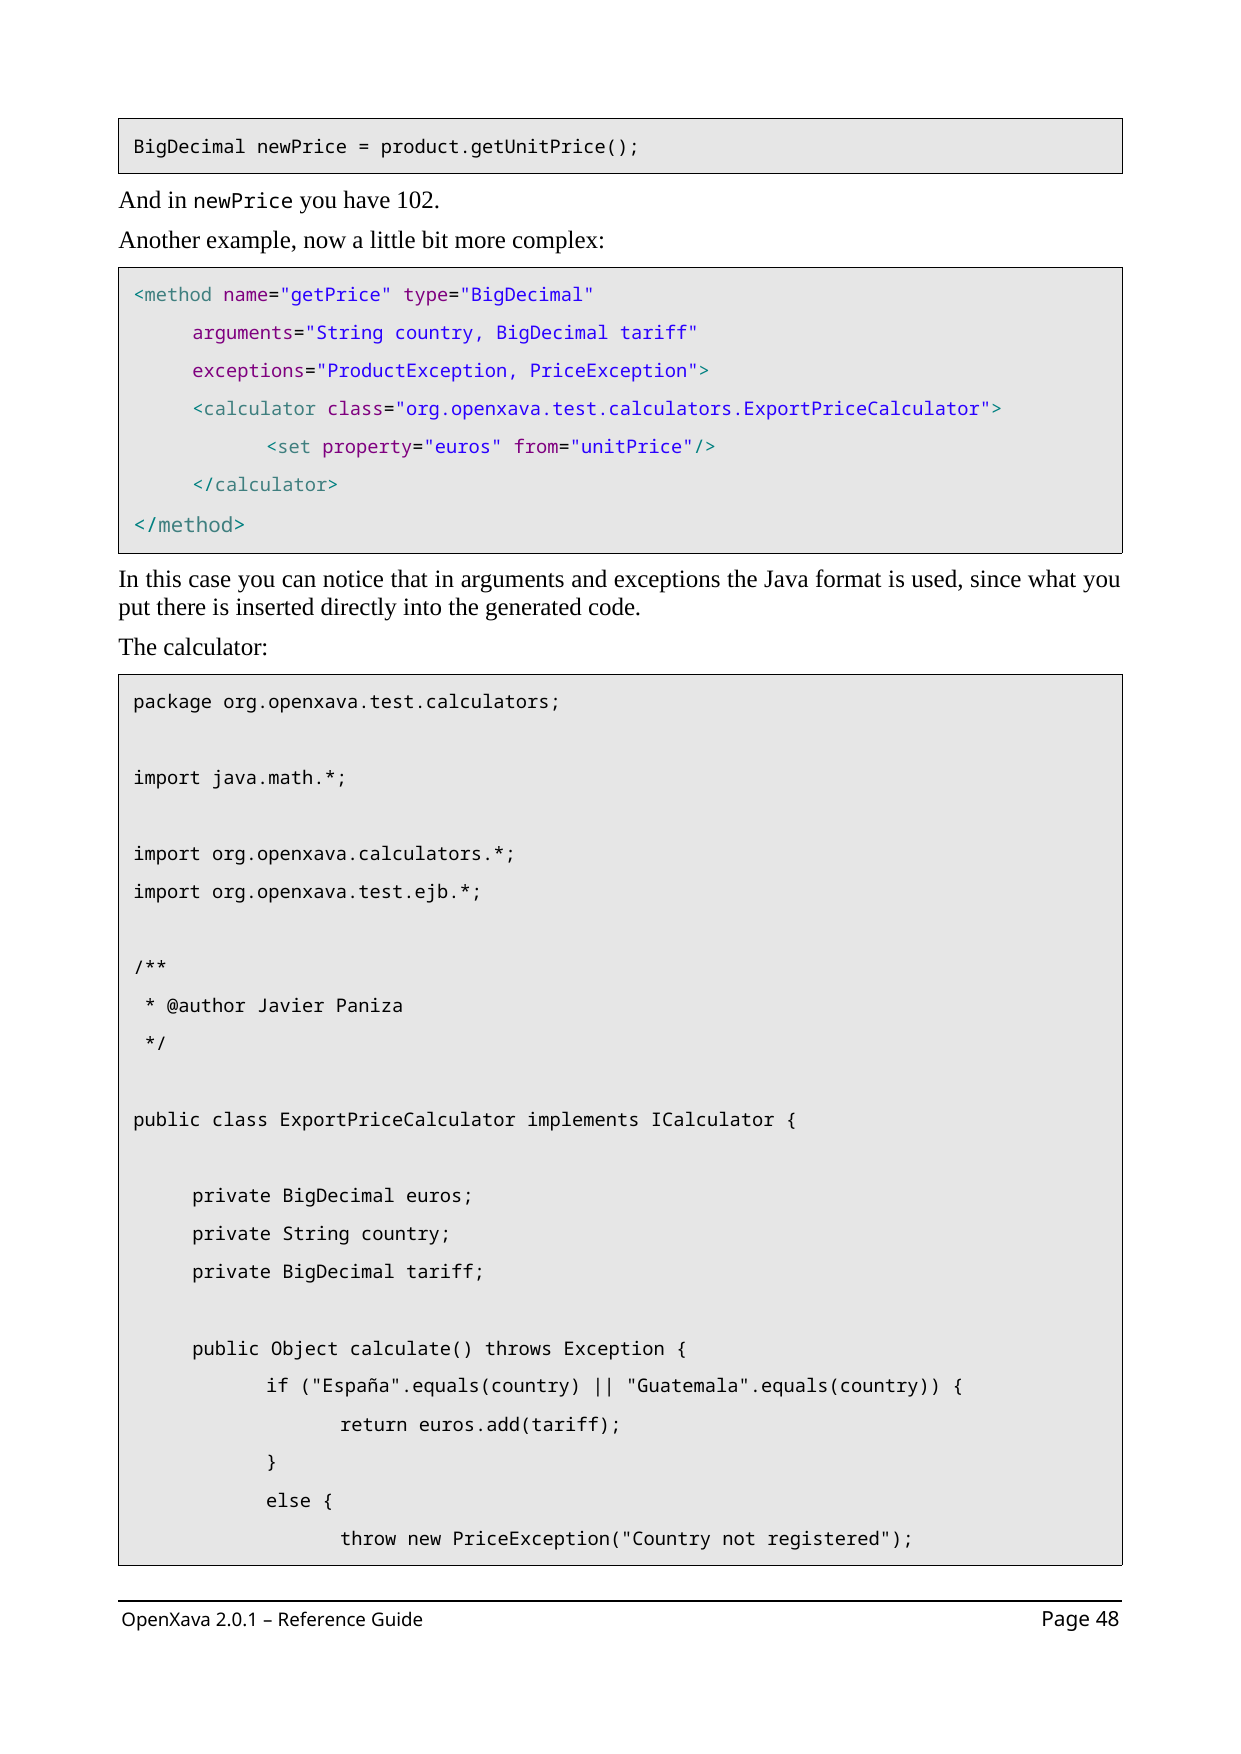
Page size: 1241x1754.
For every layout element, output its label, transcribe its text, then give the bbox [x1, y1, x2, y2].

text <calculator class="org.openxava.test.calculators.ExportPriceCalculator"> [119, 381, 1122, 419]
text */ [119, 1016, 1122, 1054]
text package org.openxava.test.calculators; [119, 675, 1122, 712]
text And in newPrice you have 102. [118, 186, 1122, 214]
text In this case you can notice that in arguments and exceptions the Java format is used, since what you put there is inserted directly into the generated code. [118, 566, 1122, 621]
text public Object calculate() throws Exception { [119, 1320, 1122, 1358]
text import org.openxava.calculators.*; [119, 826, 1122, 864]
text Another example, now a little bit more complex: [118, 227, 1122, 254]
text private BigDecimal tariff; [119, 1244, 1122, 1282]
text </calculator> [119, 457, 1122, 495]
text <method name="getPrice" type="BigDecimal" [119, 268, 1122, 305]
text import java.math.*; [119, 750, 1122, 788]
text public class ExportPriceCalculator implements ICalculator { [119, 1092, 1122, 1130]
text else { [119, 1472, 1122, 1510]
text private String country; [119, 1206, 1122, 1244]
text throw new PriceException("Country not registered"); [119, 1510, 1122, 1565]
text private BigDecimal euros; [119, 1168, 1122, 1206]
text /** [119, 940, 1122, 978]
text * @author Javier Paniza [119, 978, 1122, 1016]
text <set property="euros" from="unitPrice"/> [119, 419, 1122, 457]
text arguments="String country, BigDecimal tariff" [119, 305, 1122, 343]
text return euros.add(tariff); [119, 1396, 1122, 1434]
text BigDecimal newPrice = product.getUnitPrice(); [119, 119, 1122, 173]
text exceptions="ProductException, PriceException"> [119, 343, 1122, 381]
text if ("España".equals(country) || "Guatemala".equals(country)) { [119, 1358, 1122, 1396]
text The calculator: [118, 633, 1122, 661]
text import org.openxava.test.ejb.*; [119, 864, 1122, 902]
text </method> [119, 495, 1122, 553]
text } [119, 1434, 1122, 1472]
